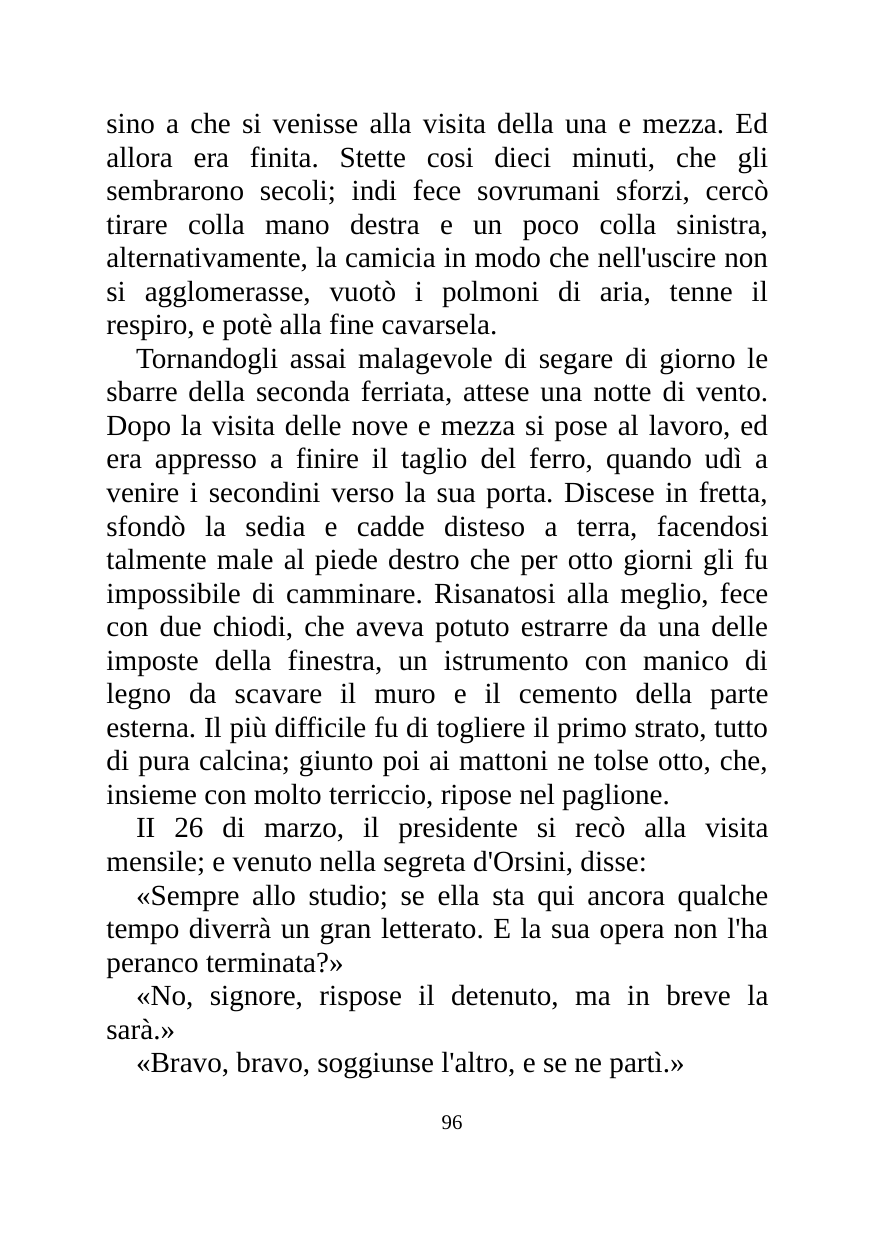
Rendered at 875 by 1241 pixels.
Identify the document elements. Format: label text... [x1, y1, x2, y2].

text «No, signore, rispose il detenuto, ma in breve la sarà.» [106, 978, 769, 1045]
text II 26 di marzo, il presidente si recò alla visita mensile; e venuto nella segreta d'Orsini, disse: [106, 811, 769, 878]
text «Bravo, bravo, soggiunse l'altro, e se ne partì.» [106, 1045, 769, 1079]
text sino a che si venisse alla visita della una e mezza. Ed allora era finita. Stette cosi dieci minuti, che gli sembrarono secoli; indi fece sovrumani sforzi, cercò tirare colla mano destra e un poco colla sinistra, alternativamente, la camicia in modo che nell'uscire non si agglomerasse, vuotò i polmoni di aria, tenne il respiro, e potè alla fine cavarsela. [106, 106, 769, 341]
text Tornandogli assai malagevole di segare di giorno le sbarre della seconda ferriata, attese una notte di vento. Dopo la visita delle nove e mezza si pose al lavoro, ed era appresso a finire il taglio del ferro, quando udì a venire i secondini verso la sua porta. Discese in fretta, sfondò la sedia e cadde disteso a terra, facendosi talmente male al piede destro che per otto giorni gli fu impossibile di camminare. Risanatosi alla meglio, fece con due chiodi, che aveva potuto estrarre da una delle imposte della finestra, un istrumento con manico di legno da scavare il muro e il cemento della parte esterna. Il più difficile fu di togliere il primo strato, tutto di pura calcina; giunto poi ai mattoni ne tolse otto, che, insieme con molto terriccio, ripose nel paglione. [106, 341, 769, 811]
text «Sempre allo studio; se ella sta qui ancora qualche tempo diverrà un gran letterato. E la sua opera non l'ha peranco terminata?» [106, 878, 769, 978]
